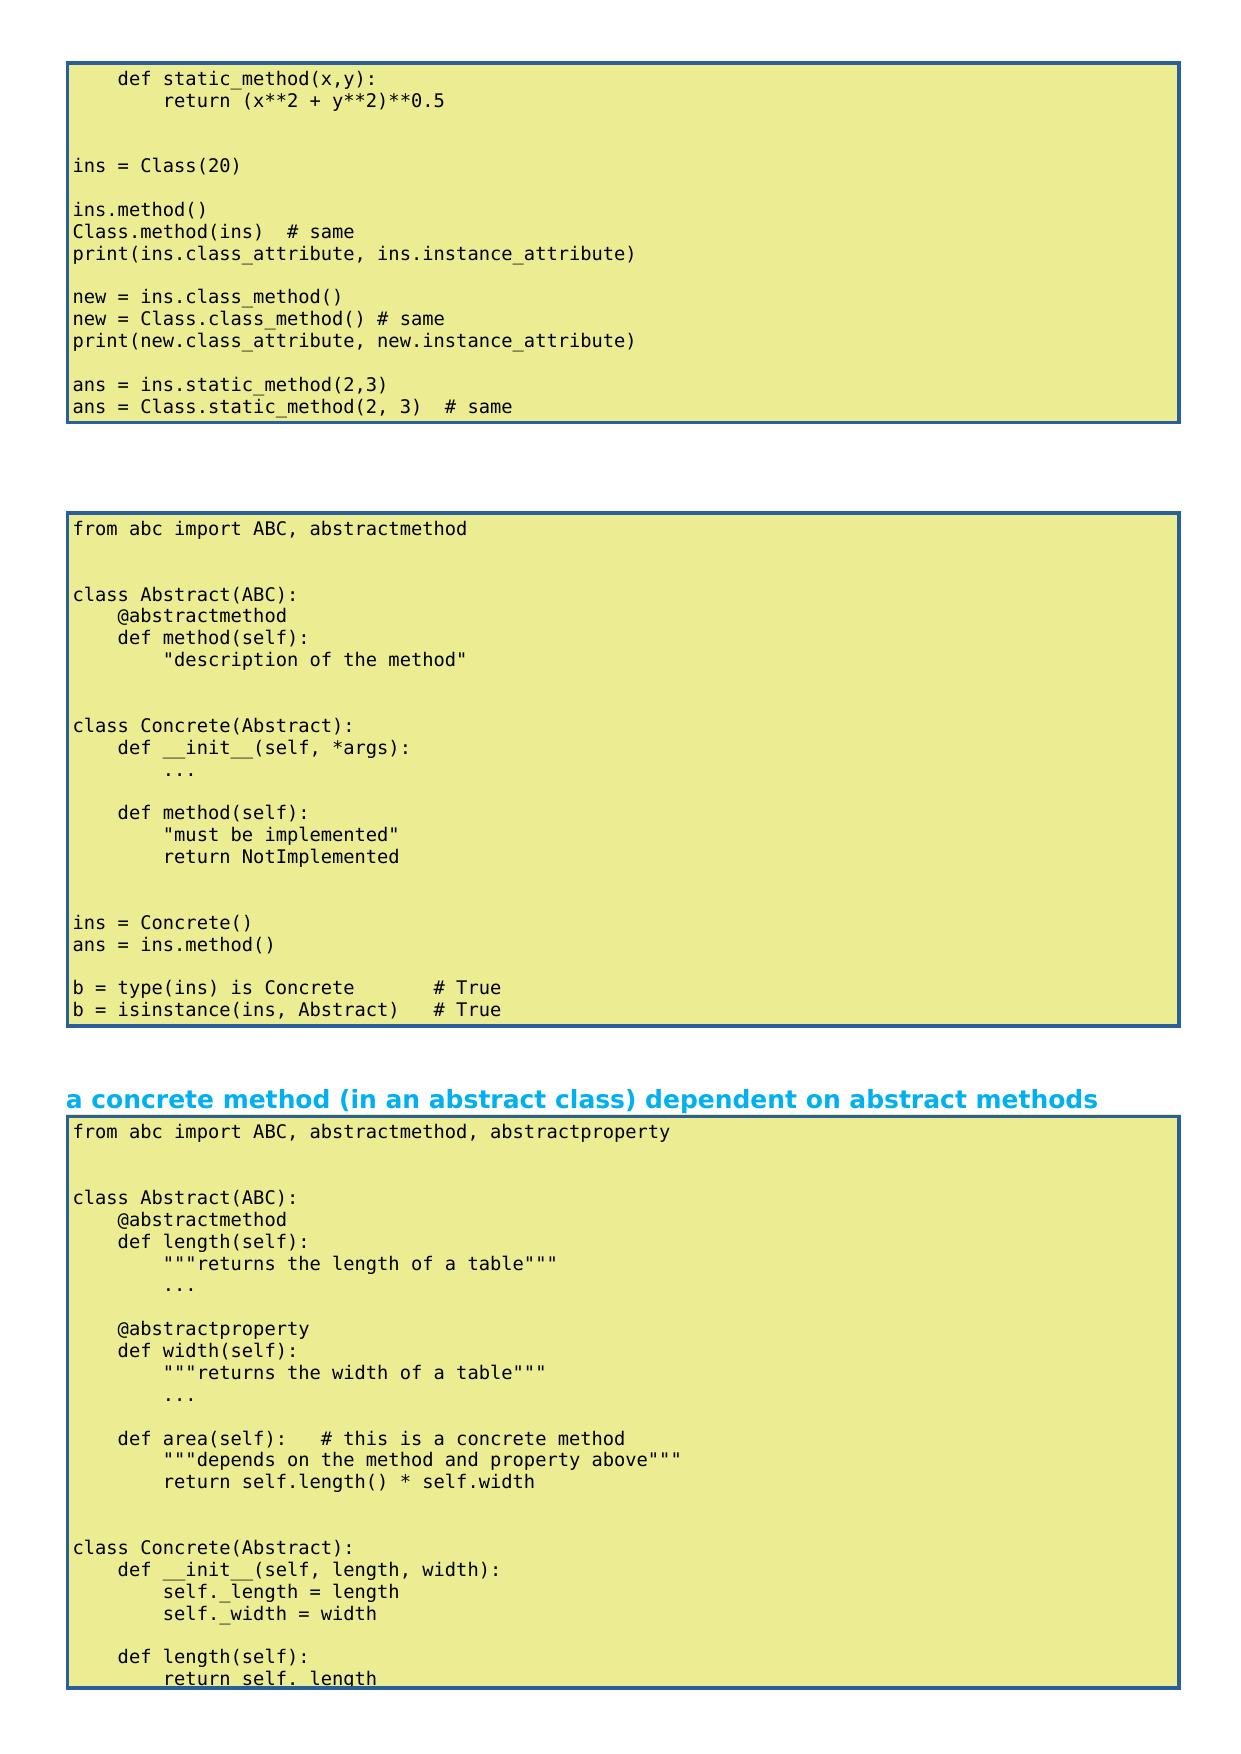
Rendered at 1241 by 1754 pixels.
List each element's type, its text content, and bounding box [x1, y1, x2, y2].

text class Concrete(Abstract): [69, 1530, 1177, 1552]
text return self.length() * self.width [69, 1464, 1177, 1486]
text new = ins.class_method() [69, 280, 1177, 302]
text from abc import ABC, abstractmethod [69, 515, 1177, 533]
text def area(self): # this is a concrete method [69, 1421, 1177, 1443]
text ins = Class(20) [69, 148, 1177, 170]
text def method(self): [69, 796, 1177, 817]
text self._width = width [69, 1596, 1177, 1618]
text @abstractproperty [69, 1311, 1177, 1333]
text def static_method(x,y): [69, 65, 1177, 83]
text def length(self): [69, 1639, 1177, 1661]
text ans = ins.static_method(2,3) [69, 367, 1177, 389]
text @abstractmethod [69, 599, 1177, 621]
text class Abstract(ABC): [69, 1180, 1177, 1202]
text """returns the width of a table""" [69, 1355, 1177, 1377]
text def length(self): [69, 1224, 1177, 1246]
text ... [69, 1377, 1177, 1399]
text return self._length [69, 1661, 1177, 1686]
text class Abstract(ABC): [69, 577, 1177, 599]
text ... [69, 1268, 1177, 1289]
text self._length = length [69, 1574, 1177, 1596]
text new = Class.class_method() # same [69, 302, 1177, 323]
text print(new.class_attribute, new.instance_attribute) [69, 323, 1177, 345]
text b = isinstance(ins, Abstract) # True [69, 992, 1177, 1024]
text from abc import ABC, abstractmethod, abstractproperty [69, 1118, 1177, 1136]
text print(ins.class_attribute, ins.instance_attribute) [69, 236, 1177, 258]
text def __init__(self, length, width): [69, 1552, 1177, 1574]
text """returns the length of a table""" [69, 1246, 1177, 1268]
text def width(self): [69, 1333, 1177, 1355]
text "description of the method" [69, 642, 1177, 664]
text ans = ins.method() [69, 927, 1177, 949]
title a concrete method (in an abstract class) dependent on abstract methods [66, 1085, 1181, 1114]
text "must be implemented" [69, 817, 1177, 839]
text b = type(ins) is Concrete # True [69, 971, 1177, 992]
text ins = Concrete() [69, 905, 1177, 927]
text def __init__(self, *args): [69, 730, 1177, 752]
text def method(self): [69, 621, 1177, 642]
text class Concrete(Abstract): [69, 708, 1177, 730]
text ... [69, 752, 1177, 774]
text ins.method() [69, 192, 1177, 214]
text ans = Class.static_method(2, 3) # same [69, 389, 1177, 421]
text @abstractmethod [69, 1202, 1177, 1224]
text return (x**2 + y**2)**0.5 [69, 83, 1177, 105]
text Class.method(ins) # same [69, 214, 1177, 236]
text """depends on the method and property above""" [69, 1443, 1177, 1464]
text return NotImplemented [69, 839, 1177, 861]
